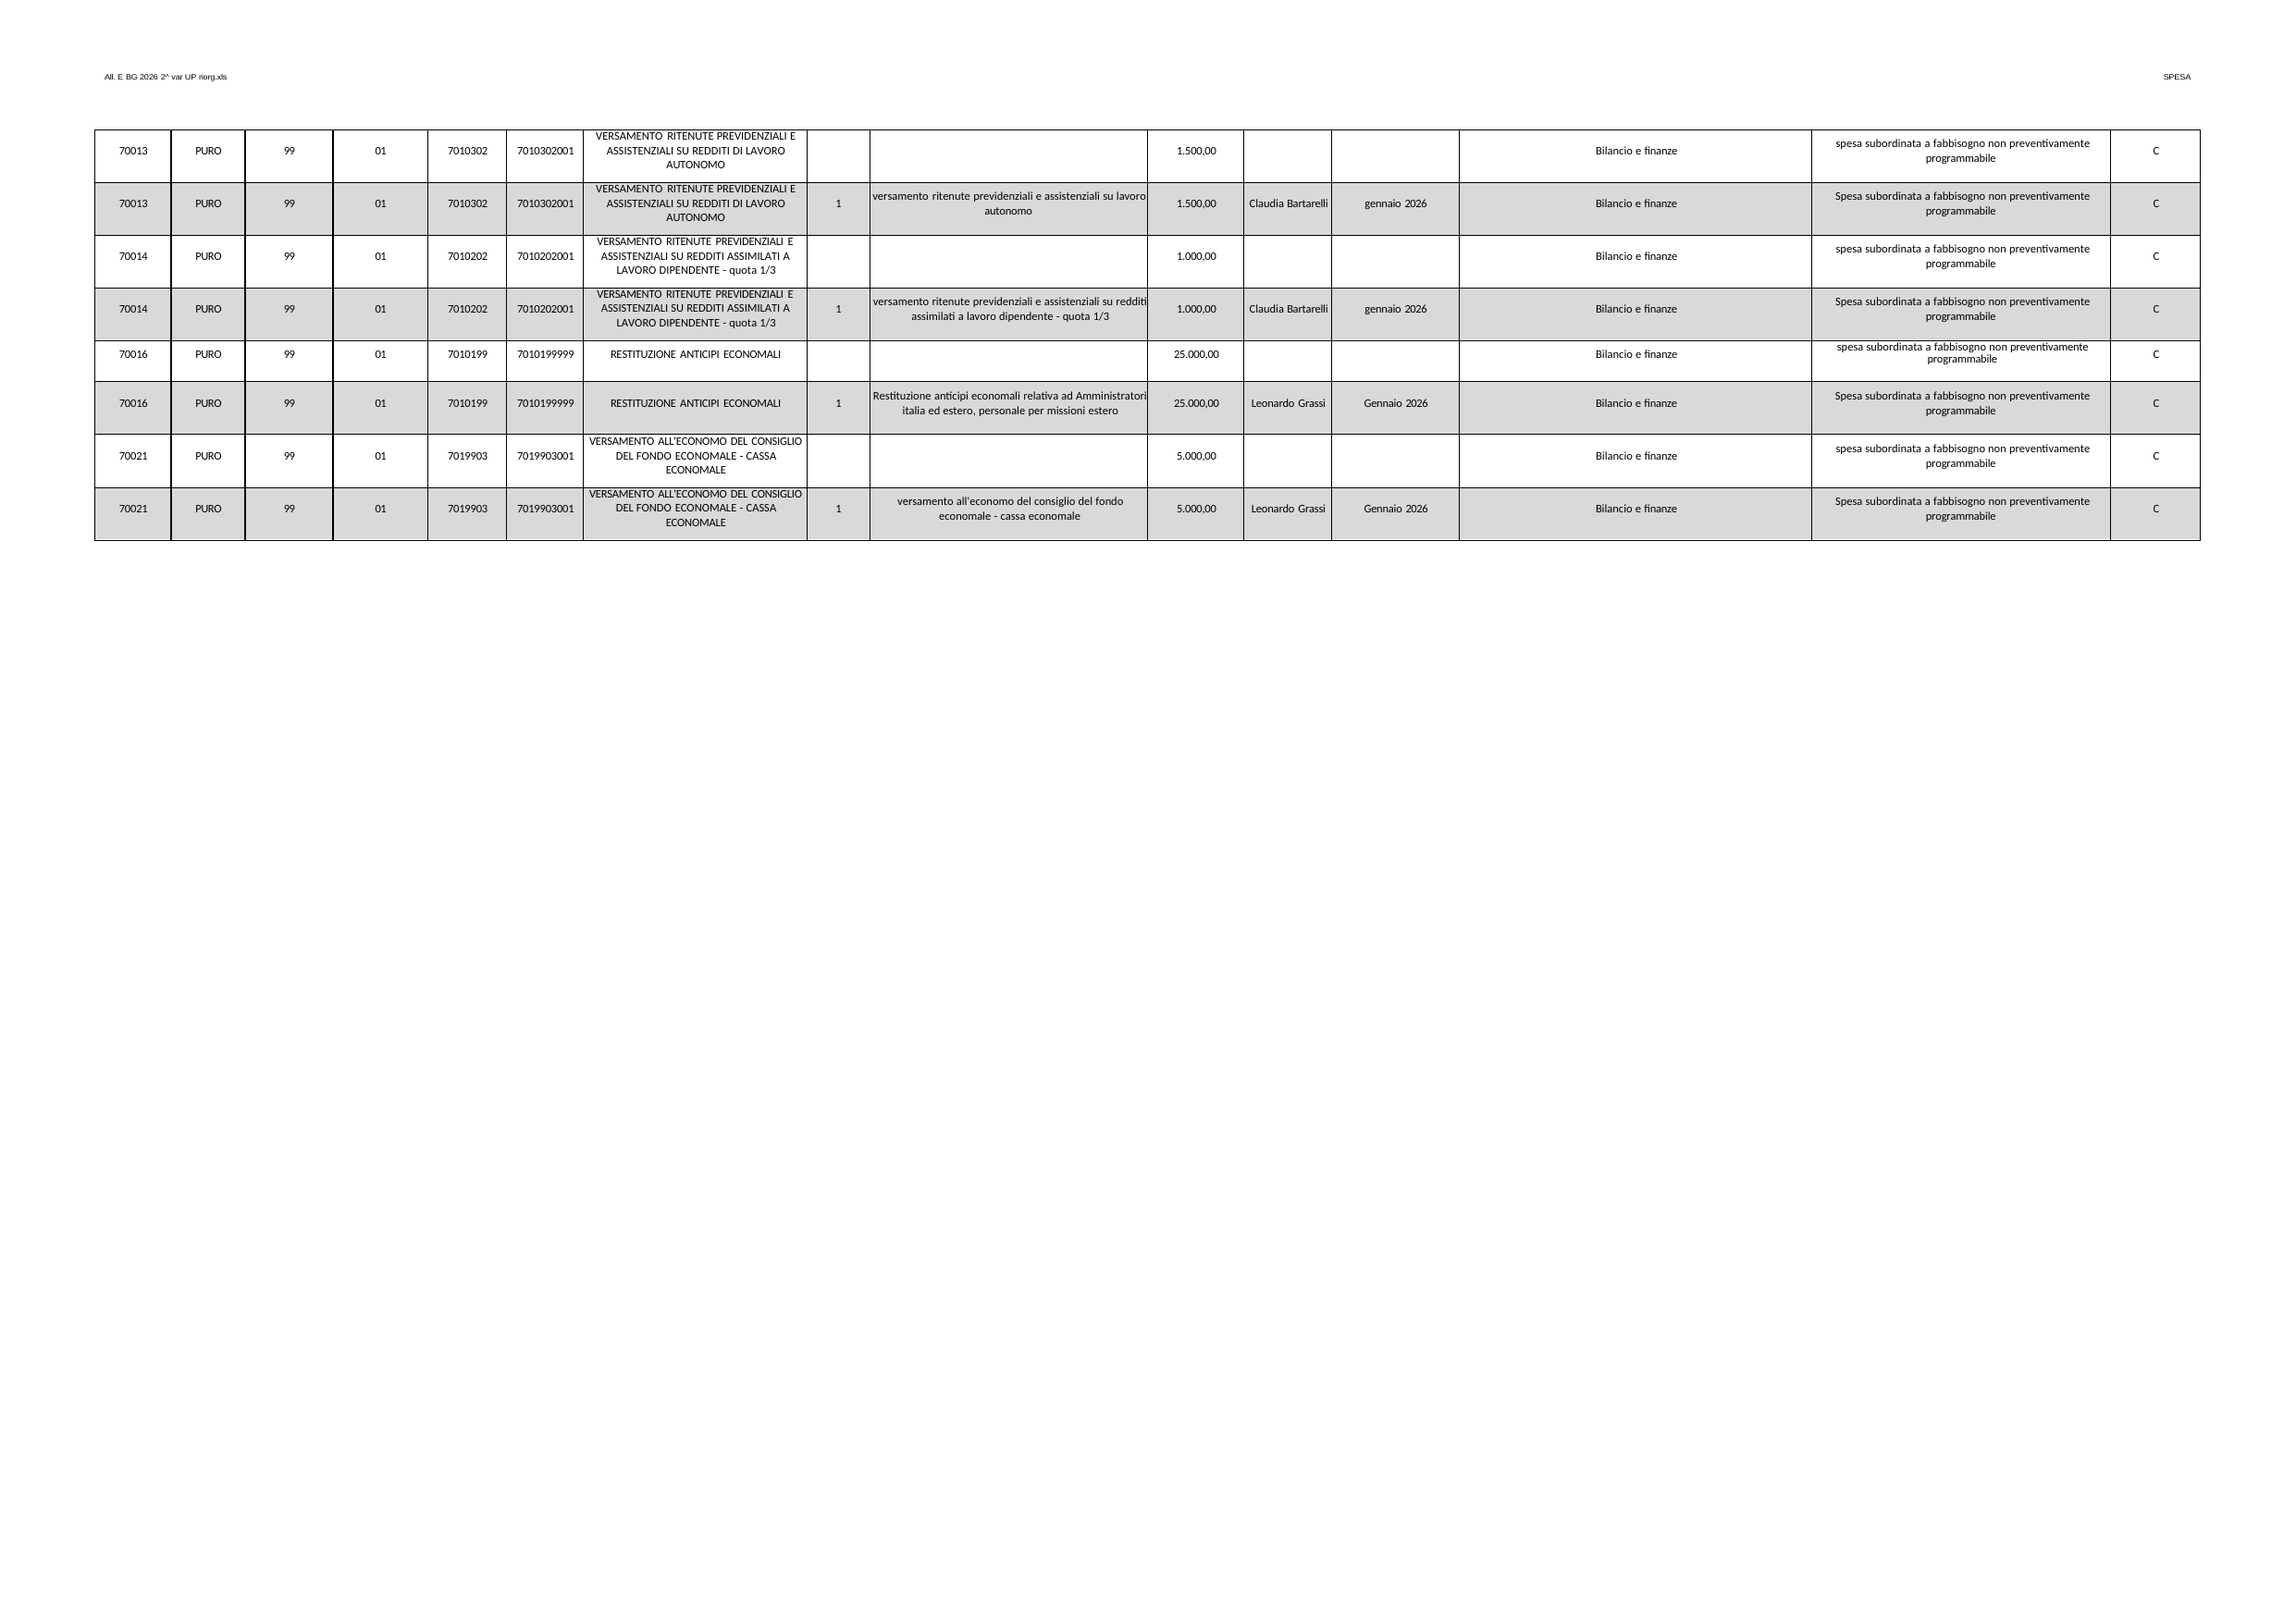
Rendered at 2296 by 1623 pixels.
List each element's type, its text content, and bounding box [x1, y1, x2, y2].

table_cell 70016 [95, 382, 170, 434]
table_cell 7010202001 [507, 236, 583, 288]
table_cell 70013 [95, 183, 170, 235]
table_cell PURO [172, 341, 244, 381]
table_cell 7010199999 [507, 382, 583, 434]
table_cell 7010302001 [507, 183, 583, 235]
table_cell 99 [246, 341, 332, 381]
table_cell Gennaio 2026 [1332, 488, 1459, 539]
table_cell 99 [246, 289, 332, 339]
table_cell Bilancio e finanze [1460, 435, 1811, 487]
table_cell 7019903001 [507, 435, 583, 487]
table_cell [1244, 341, 1331, 381]
table_cell VERSAMENTO RITENUTE PREVIDENZIALI E ASSISTENZIALI SU REDDITI ASSIMILATI A LAVORO DIPENDENTE - quota 1/3 [584, 236, 807, 288]
table_cell gennaio 2026 [1332, 183, 1459, 235]
table_cell [870, 435, 1147, 487]
table_cell PURO [172, 183, 244, 235]
table_cell 70014 [95, 289, 170, 339]
table_cell 01 [334, 382, 427, 434]
table_cell spesa subordinata a fabbisogno non preventivamente programmabile [1812, 435, 2110, 487]
table_cell C [2111, 289, 2200, 339]
table_cell Spesa subordinata a fabbisogno non preventivamente programmabile [1812, 289, 2110, 339]
table_cell 70013 [95, 130, 170, 182]
table_cell [1332, 435, 1459, 487]
table_cell versamento ritenute previdenziali e assistenziali su lavoro autonomo [870, 183, 1147, 235]
table_cell PURO [172, 488, 244, 539]
table_cell 7019903001 [507, 488, 583, 539]
table_cell Bilancio e finanze [1460, 341, 1811, 381]
table_cell Bilancio e finanze [1460, 382, 1811, 434]
table_cell 99 [246, 236, 332, 288]
table_cell 70021 [95, 435, 170, 487]
table_cell [808, 341, 870, 381]
table_cell RESTITUZIONE ANTICIPI ECONOMALI [584, 341, 807, 381]
table_cell Bilancio e finanze [1460, 488, 1811, 539]
table_cell Spesa subordinata a fabbisogno non preventivamente programmabile [1812, 488, 2110, 539]
table_cell 7010302 [428, 130, 506, 182]
table_cell Bilancio e finanze [1460, 236, 1811, 288]
table_cell 7010302001 [507, 130, 583, 182]
table_cell 1.000,00 [1148, 289, 1243, 339]
table_cell C [2111, 382, 2200, 434]
table_cell spesa subordinata a fabbisogno non preventivamente programmabile [1812, 236, 2110, 288]
table_cell [1332, 130, 1459, 182]
table_cell spesa subordinata a fabbisogno non preventivamente programmabile [1812, 341, 2110, 381]
table_cell 7010202 [428, 236, 506, 288]
table_cell C [2111, 435, 2200, 487]
table_cell C [2111, 236, 2200, 288]
table_cell RESTITUZIONE ANTICIPI ECONOMALI [584, 382, 807, 434]
table_cell PURO [172, 382, 244, 434]
table_cell C [2111, 341, 2200, 381]
table_cell 1 [808, 289, 870, 339]
table_cell 7019903 [428, 488, 506, 539]
table_cell VERSAMENTO RITENUTE PREVIDENZIALI E ASSISTENZIALI SU REDDITI DI LAVORO AUTONOMO [584, 130, 807, 182]
table_cell 7010202001 [507, 289, 583, 339]
table_cell 25.000,00 [1148, 382, 1243, 434]
table_cell 99 [246, 435, 332, 487]
table_cell 01 [334, 341, 427, 381]
table_cell C [2111, 183, 2200, 235]
table_cell Bilancio e finanze [1460, 289, 1811, 339]
table_cell [1332, 236, 1459, 288]
table_cell 25.000,00 [1148, 341, 1243, 381]
table_cell 70021 [95, 488, 170, 539]
table_cell versamento ritenute previdenziali e assistenziali su redditi assimilati a lavoro dipendente - quota 1/3 [870, 289, 1147, 339]
table_cell 01 [334, 488, 427, 539]
table_cell 99 [246, 488, 332, 539]
table_cell [1332, 341, 1459, 381]
table_cell C [2111, 488, 2200, 539]
table_cell [1244, 435, 1331, 487]
table_cell Restituzione anticipi economali relativa ad Amministratori italia ed estero, personale per missioni estero [870, 382, 1147, 434]
table_cell Leonardo Grassi [1244, 488, 1331, 539]
table_cell VERSAMENTO RITENUTE PREVIDENZIALI E ASSISTENZIALI SU REDDITI DI LAVORO AUTONOMO [584, 183, 807, 235]
table_cell 7010199 [428, 382, 506, 434]
table_cell 1 [808, 183, 870, 235]
table_cell spesa subordinata a fabbisogno non preventivamente programmabile [1812, 130, 2110, 182]
table_cell 1.500,00 [1148, 130, 1243, 182]
table_cell PURO [172, 435, 244, 487]
table_cell 99 [246, 130, 332, 182]
table_cell 7019903 [428, 435, 506, 487]
table_cell C [2111, 130, 2200, 182]
table_cell [870, 341, 1147, 381]
table_cell [808, 435, 870, 487]
table_cell [1244, 130, 1331, 182]
table_cell 7010199 [428, 341, 506, 381]
table_cell PURO [172, 130, 244, 182]
table_cell 01 [334, 289, 427, 339]
table_cell VERSAMENTO RITENUTE PREVIDENZIALI E ASSISTENZIALI SU REDDITI ASSIMILATI A LAVORO DIPENDENTE - quota 1/3 [584, 289, 807, 339]
table_cell 70016 [95, 341, 170, 381]
table_cell 1 [808, 382, 870, 434]
table_cell 01 [334, 183, 427, 235]
table_cell 1.000,00 [1148, 236, 1243, 288]
table_cell 1.500,00 [1148, 183, 1243, 235]
table_cell [1244, 236, 1331, 288]
table_cell PURO [172, 236, 244, 288]
table_cell Bilancio e finanze [1460, 130, 1811, 182]
table_cell gennaio 2026 [1332, 289, 1459, 339]
table_cell 01 [334, 435, 427, 487]
table_cell 99 [246, 183, 332, 235]
table_cell Bilancio e finanze [1460, 183, 1811, 235]
table_cell 99 [246, 382, 332, 434]
table_cell [808, 130, 870, 182]
table_cell 7010199999 [507, 341, 583, 381]
table_cell [870, 130, 1147, 182]
table_cell 01 [334, 236, 427, 288]
table_cell PURO [172, 289, 244, 339]
table_cell 7010302 [428, 183, 506, 235]
table_cell Claudia Bartarelli [1244, 289, 1331, 339]
table_cell Spesa subordinata a fabbisogno non preventivamente programmabile [1812, 382, 2110, 434]
table_cell 01 [334, 130, 427, 182]
table_cell 70014 [95, 236, 170, 288]
table_cell Claudia Bartarelli [1244, 183, 1331, 235]
table_cell 5.000,00 [1148, 435, 1243, 487]
table_cell 7010202 [428, 289, 506, 339]
table_cell Spesa subordinata a fabbisogno non preventivamente programmabile [1812, 183, 2110, 235]
table_cell Leonardo Grassi [1244, 382, 1331, 434]
table_cell VERSAMENTO ALL'ECONOMO DEL CONSIGLIO DEL FONDO ECONOMALE - CASSA ECONOMALE [584, 488, 807, 539]
table_cell versamento all'economo del consiglio del fondo economale - cassa economale [870, 488, 1147, 539]
table_cell VERSAMENTO ALL'ECONOMO DEL CONSIGLIO DEL FONDO ECONOMALE - CASSA ECONOMALE [584, 435, 807, 487]
table_cell 1 [808, 488, 870, 539]
table_cell Gennaio 2026 [1332, 382, 1459, 434]
table_cell [870, 236, 1147, 288]
table_cell 5.000,00 [1148, 488, 1243, 539]
table_cell [808, 236, 870, 288]
